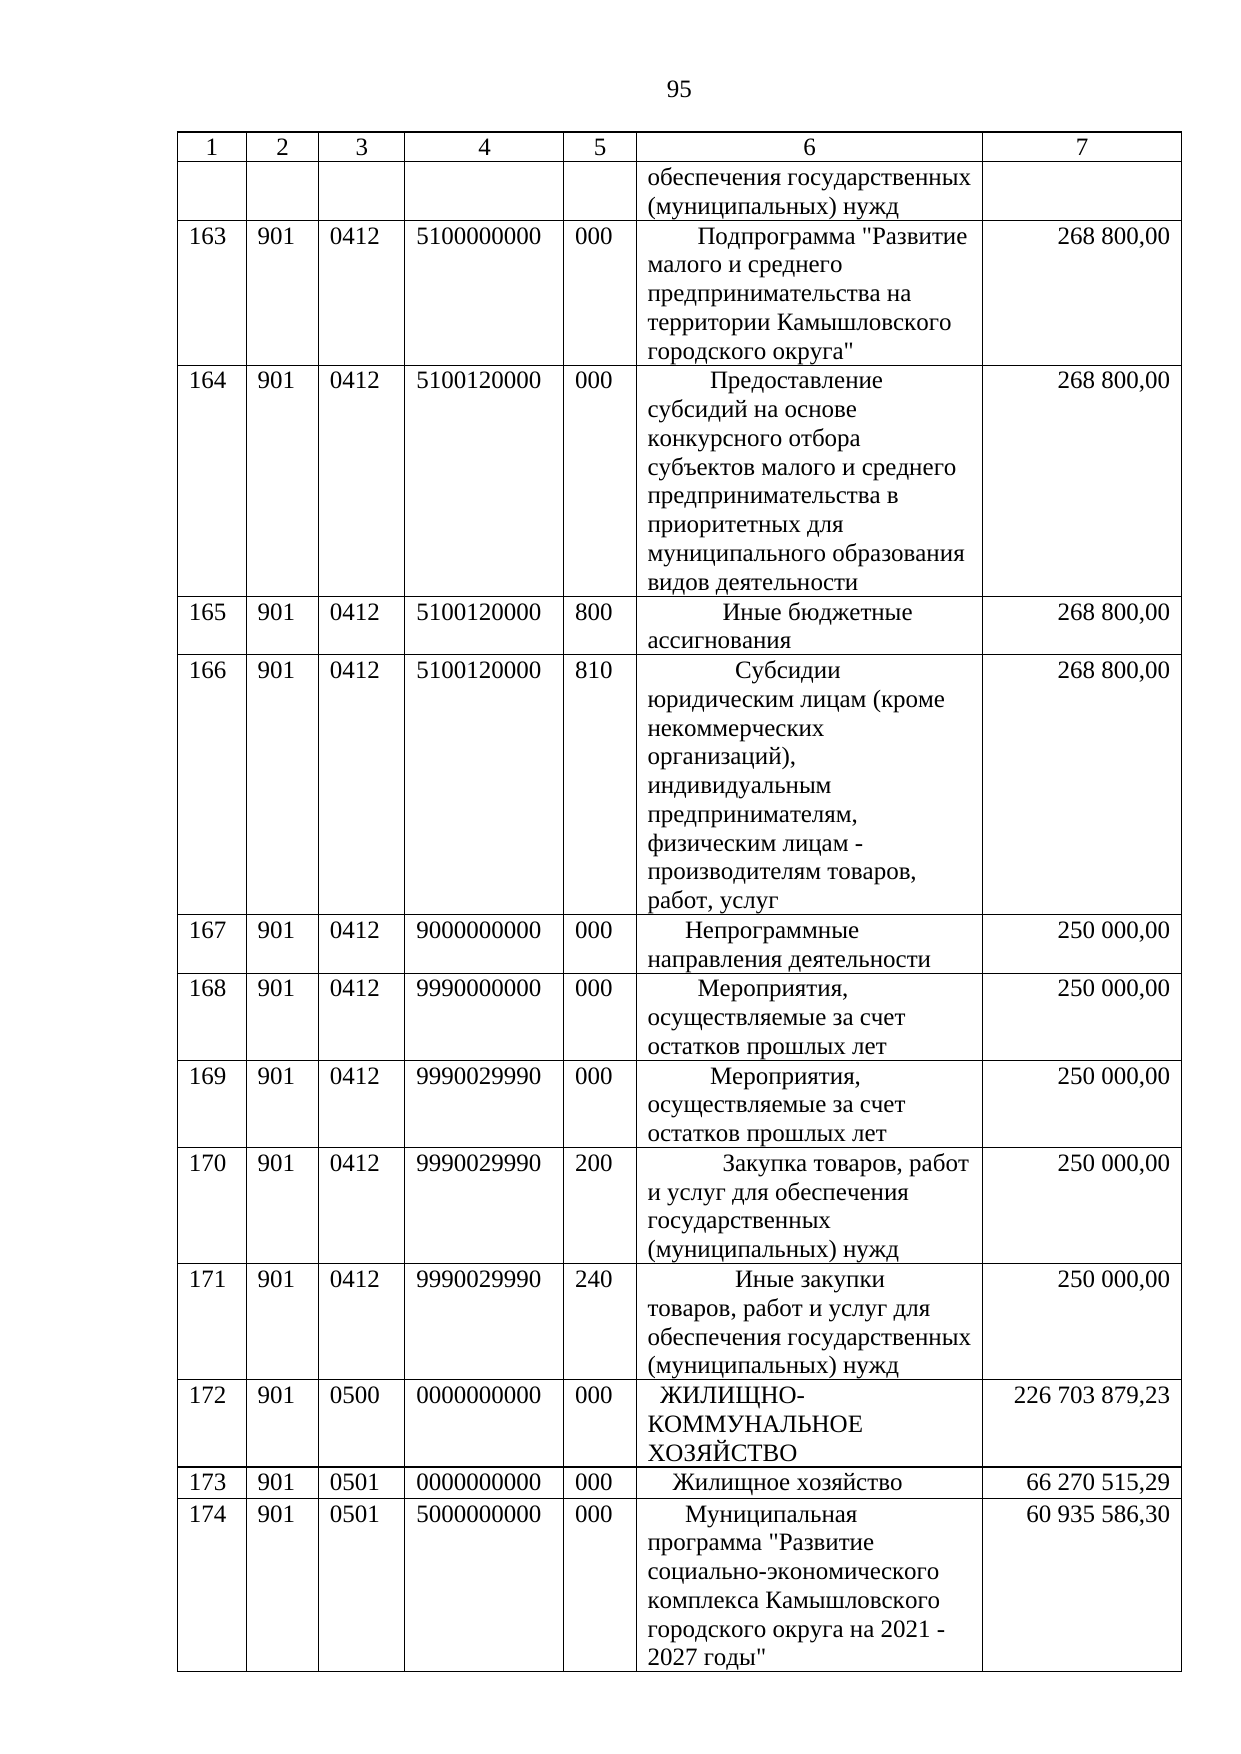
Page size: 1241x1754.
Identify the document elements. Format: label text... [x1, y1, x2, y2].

table_cell 0412 [319, 655, 404, 914]
table_cell 901 [247, 1380, 318, 1466]
table_cell 60 935 586,30 [983, 1499, 1181, 1671]
table_header 6 [637, 133, 982, 161]
table_cell 250 000,00 [983, 1061, 1181, 1147]
table_cell [247, 162, 318, 220]
table_cell 167 [178, 915, 246, 972]
table_cell 9000000000 [405, 915, 563, 972]
table_cell 5000000000 [405, 1499, 563, 1671]
table_cell 169 [178, 1061, 246, 1147]
table_cell 0412 [319, 221, 404, 364]
table_cell 0501 [319, 1499, 404, 1671]
table_cell 5100120000 [405, 655, 563, 914]
table_cell 000 [564, 1468, 636, 1498]
table_cell 0412 [319, 366, 404, 596]
table_cell 9990029990 [405, 1148, 563, 1263]
table_cell 0412 [319, 1264, 404, 1379]
table_cell 0412 [319, 597, 404, 654]
table_cell 901 [247, 1468, 318, 1498]
table_cell 168 [178, 974, 246, 1060]
table_cell 000 [564, 221, 636, 364]
table_cell 901 [247, 1499, 318, 1671]
table_cell 250 000,00 [983, 1148, 1181, 1263]
table_cell 901 [247, 221, 318, 364]
table_cell 9990029990 [405, 1061, 563, 1147]
table_cell 5100120000 [405, 366, 563, 596]
table_cell 0412 [319, 915, 404, 972]
table_header 7 [983, 133, 1181, 161]
table_cell 0412 [319, 1148, 404, 1263]
table_cell 240 [564, 1264, 636, 1379]
table_cell 0412 [319, 1061, 404, 1147]
table_cell 174 [178, 1499, 246, 1671]
table_cell Мероприятия, осуществляемые за счет остатков прошлых лет [637, 1061, 982, 1147]
table_cell [319, 162, 404, 220]
table_cell Жилищное хозяйство [637, 1468, 982, 1498]
table_cell 5100000000 [405, 221, 563, 364]
table_cell 901 [247, 366, 318, 596]
table_cell 000 [564, 915, 636, 972]
table_cell 250 000,00 [983, 915, 1181, 972]
table_cell 901 [247, 597, 318, 654]
table_cell Иные бюджетные ассигнования [637, 597, 982, 654]
table_cell 901 [247, 655, 318, 914]
table_cell 0500 [319, 1380, 404, 1466]
table_cell 250 000,00 [983, 974, 1181, 1060]
table_cell 170 [178, 1148, 246, 1263]
table_cell Мероприятия, осуществляемые за счет остатков прошлых лет [637, 974, 982, 1060]
table_cell 000 [564, 1061, 636, 1147]
table_cell ЖИЛИЩНО-КОММУНАЛЬНОЕ ХОЗЯЙСТВО [637, 1380, 982, 1466]
table_cell [564, 162, 636, 220]
table_cell Иные закупки товаров, работ и услуг для обеспечения государственных (муниципальных) нужд [637, 1264, 982, 1379]
table_cell Муниципальная программа "Развитие социально-экономического комплекса Камышловского городского округа на 2021 - 2027 годы" [637, 1499, 982, 1671]
table_cell Непрограммные направления деятельности [637, 915, 982, 972]
table_cell 810 [564, 655, 636, 914]
table_cell 226 703 879,23 [983, 1380, 1181, 1466]
table_cell 173 [178, 1468, 246, 1498]
table_cell 268 800,00 [983, 655, 1181, 914]
table_cell 164 [178, 366, 246, 596]
table_cell 901 [247, 1264, 318, 1379]
table_cell 268 800,00 [983, 366, 1181, 596]
table_cell 000 [564, 1380, 636, 1466]
table_cell 5100120000 [405, 597, 563, 654]
table_cell обеспечения государственных (муниципальных) нужд [637, 162, 982, 220]
table_cell Подпрограмма "Развитие малого и среднего предпринимательства на территории Камышловского городского округа" [637, 221, 982, 364]
table_cell Закупка товаров, работ и услуг для обеспечения государственных (муниципальных) нужд [637, 1148, 982, 1263]
table_cell 800 [564, 597, 636, 654]
table_cell 9990029990 [405, 1264, 563, 1379]
table_cell 000 [564, 1499, 636, 1671]
table_cell Предоставление субсидий на основе конкурсного отбора субъектов малого и среднего предпринимательства в приоритетных для муниципального образования видов деятельности [637, 366, 982, 596]
table_cell 172 [178, 1380, 246, 1466]
table_cell 901 [247, 1061, 318, 1147]
table_cell [178, 162, 246, 220]
table_cell [405, 162, 563, 220]
table_cell 901 [247, 1148, 318, 1263]
table_cell 0000000000 [405, 1468, 563, 1498]
table_cell 250 000,00 [983, 1264, 1181, 1379]
table_cell 166 [178, 655, 246, 914]
table_cell 200 [564, 1148, 636, 1263]
table_cell 000 [564, 974, 636, 1060]
table_cell 9990000000 [405, 974, 563, 1060]
table_cell [983, 162, 1181, 220]
table_cell 0412 [319, 974, 404, 1060]
table_cell 171 [178, 1264, 246, 1379]
table_cell 66 270 515,29 [983, 1468, 1181, 1498]
table_cell 268 800,00 [983, 597, 1181, 654]
table_header 1 [178, 133, 246, 161]
table_header 5 [564, 133, 636, 161]
table_cell 901 [247, 974, 318, 1060]
table_cell 000 [564, 366, 636, 596]
table_header 4 [405, 133, 563, 161]
table_cell 268 800,00 [983, 221, 1181, 364]
table_cell 0501 [319, 1468, 404, 1498]
table_cell 165 [178, 597, 246, 654]
table_header 2 [247, 133, 318, 161]
table_cell 0000000000 [405, 1380, 563, 1466]
table_cell Субсидии юридическим лицам (кроме некоммерческих организаций), индивидуальным предпринимателям, физическим лицам - производителям товаров, работ, услуг [637, 655, 982, 914]
table_cell 163 [178, 221, 246, 364]
table_cell 901 [247, 915, 318, 972]
table_header 3 [319, 133, 404, 161]
